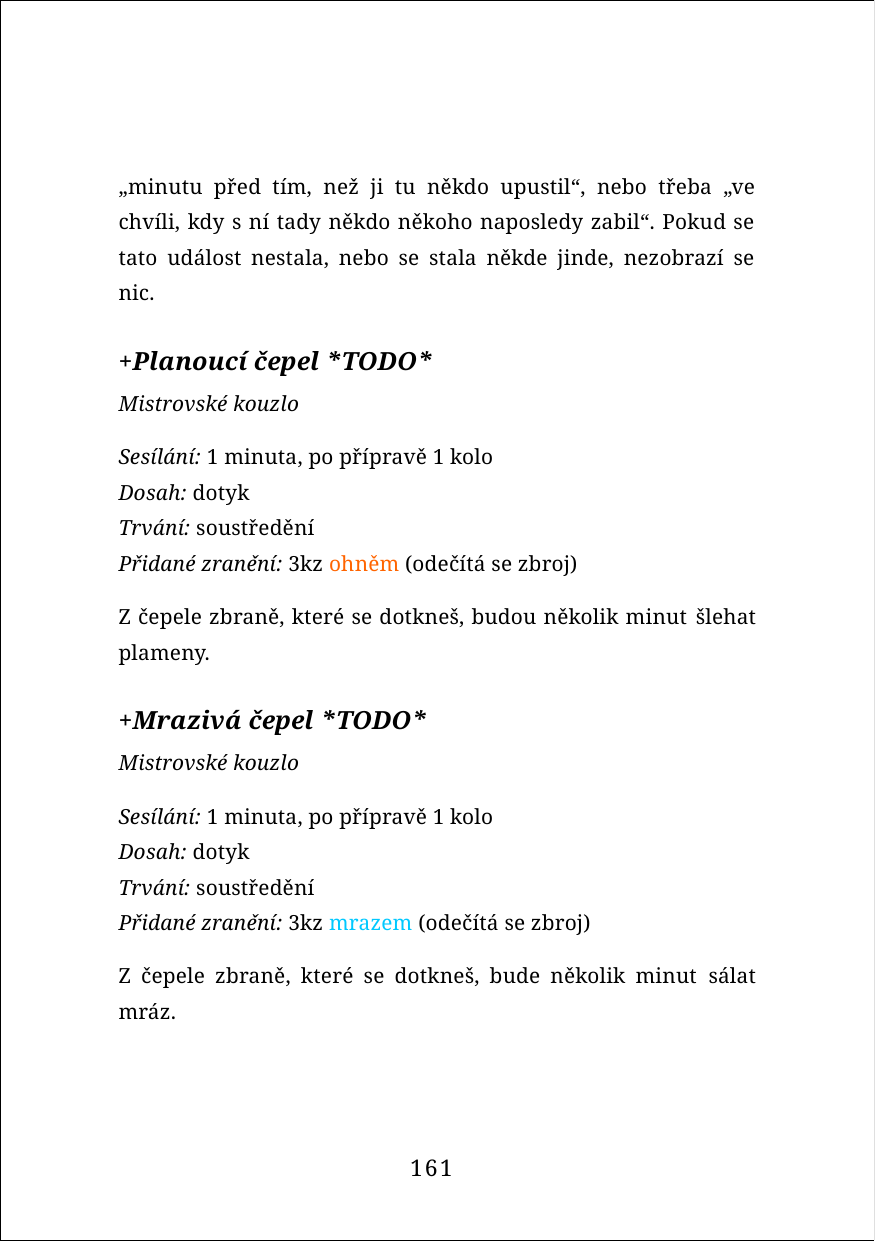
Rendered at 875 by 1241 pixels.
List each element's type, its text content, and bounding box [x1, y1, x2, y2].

text Sesílání: 1 minuta, po přípravě 1 kolo Dosah: dotyk Trvání: soustředění Přidané zranění: 3kz ohněm (odečítá se zbroj) [118, 442, 756, 577]
text Z čepele zbraně, které se dotkneš, bude několik minut sálat mráz. [118, 962, 756, 1026]
subtitle +Planoucí čepel *TODO* [118, 343, 756, 377]
text Mistrovské kouzlo [118, 748, 756, 777]
text „minutu před tím, než ji tu někdo upustil“, nebo třeba „ve chvíli, kdy s ní tady někdo někoho naposledy zabil“. Pokud se tato událost nestala, nebo se stala někde jinde, nezobrazí se nic. [118, 172, 756, 307]
text Mistrovské kouzlo [118, 389, 756, 418]
subtitle +Mrazivá čepel *TODO* [118, 703, 756, 737]
text Z čepele zbraně, které se dotkneš, budou několik minut šlehat plameny. [118, 602, 756, 666]
text Sesílání: 1 minuta, po přípravě 1 kolo Dosah: dotyk Trvání: soustředění Přidané zranění: 3kz mrazem (odečítá se zbroj) [118, 802, 756, 937]
